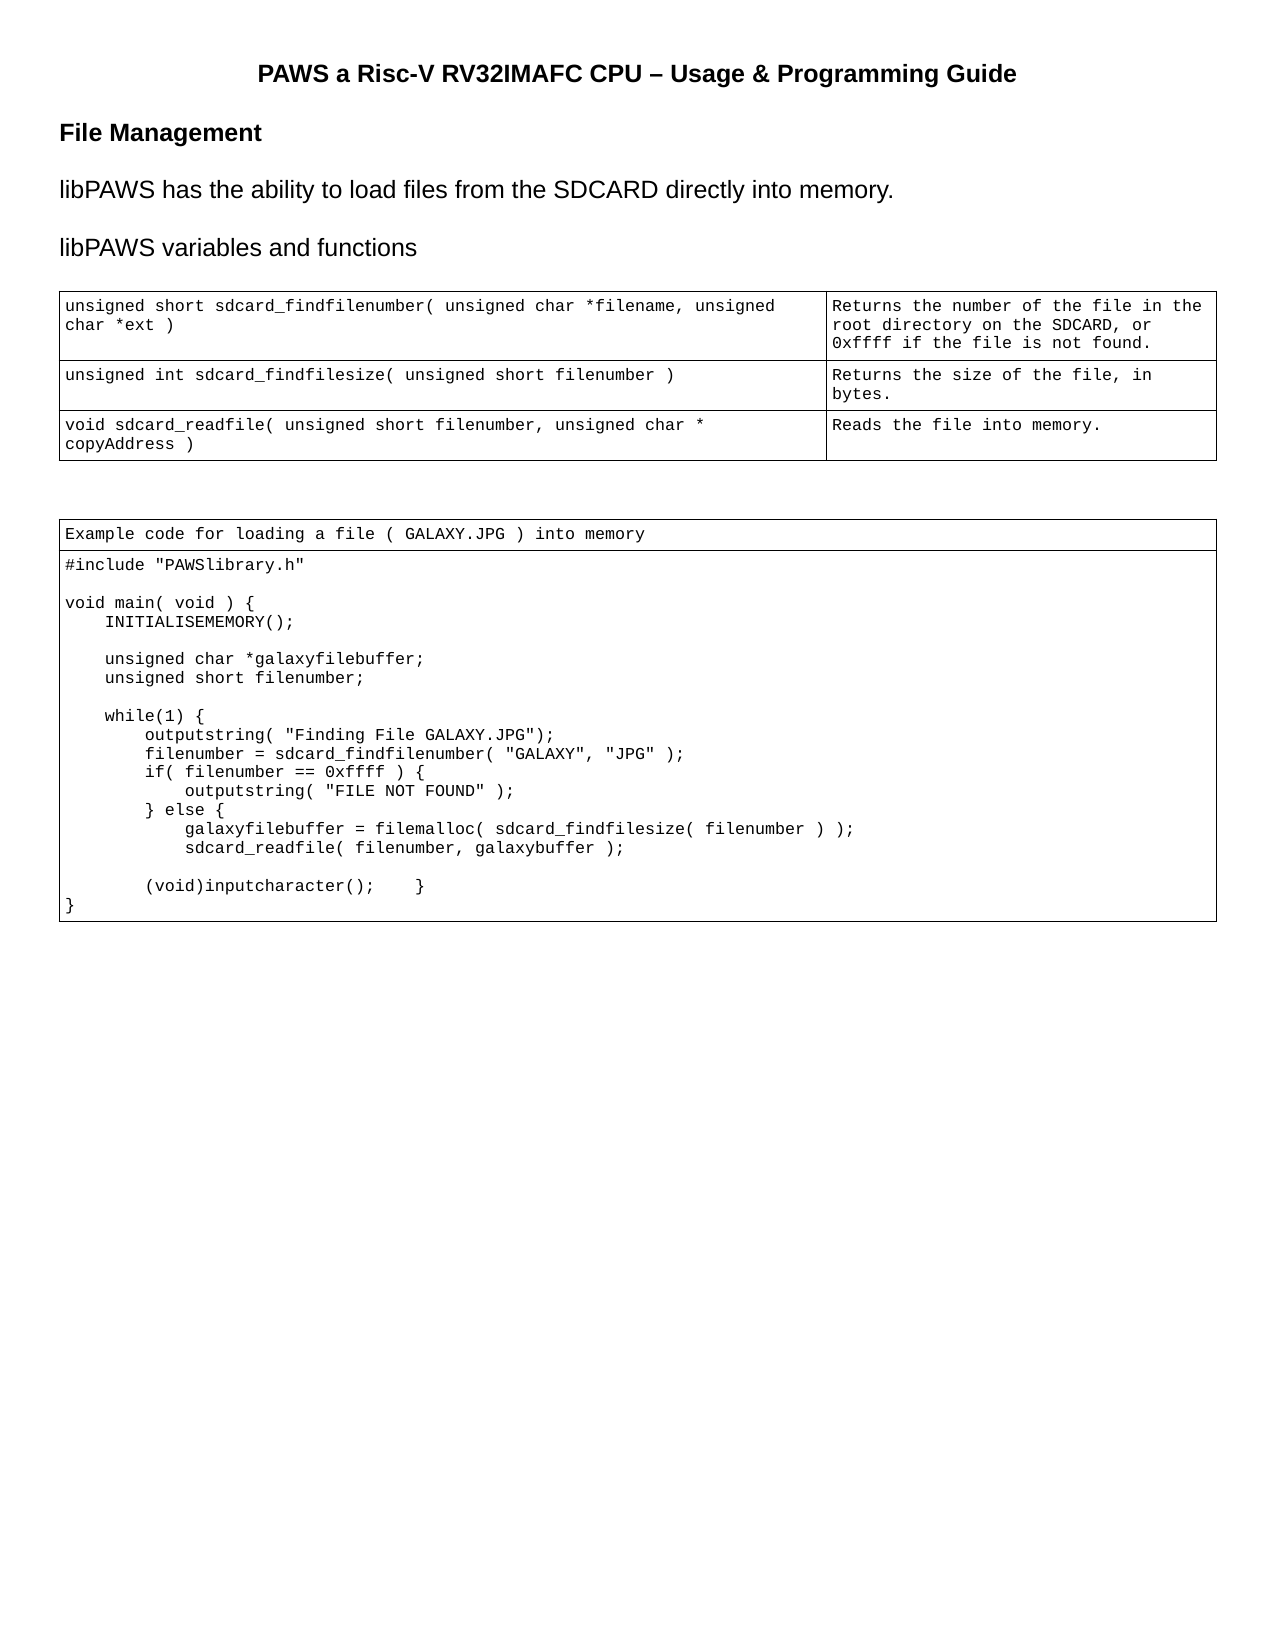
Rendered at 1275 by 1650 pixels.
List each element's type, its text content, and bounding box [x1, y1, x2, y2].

text File Management [59, 118, 1216, 147]
text libPAWS variables and functions [59, 233, 1216, 262]
table_cell void sdcard_readfile( unsigned short filenumber, unsigned char * copyAddress ) [60, 411, 826, 460]
table_cell #include "PAWSlibrary.h" void main( void ) { INITIALISEMEMORY(); unsigned char *galaxyfilebuffer; unsigned short filenumber; while(1) { outputstring( "Finding File GALAXY.JPG"); filenumber = sdcard_findfilenumber( "GALAXY", "JPG" ); if( filenumber == 0xffff ) { outputstring( "FILE NOT FOUND" ); } else { galaxyfilebuffer = filemalloc( sdcard_findfilesize( filenumber ) ); sdcard_readfile( filenumber, galaxybuffer ); (void)inputcharacter(); } } [60, 551, 1216, 921]
table_header Returns the number of the file in the root directory on the SDCARD, or 0xffff if the file is not found. [827, 292, 1216, 359]
table_cell unsigned int sdcard_findfilesize( unsigned short filenumber ) [60, 361, 826, 410]
table_header unsigned short sdcard_findfilenumber( unsigned char *filename, unsigned char *ext ) [60, 292, 826, 359]
table_cell Returns the size of the file, in bytes. [827, 361, 1216, 410]
table_cell Reads the file into memory. [827, 411, 1216, 460]
text libPAWS has the ability to load files from the SDCARD directly into memory. [59, 176, 1216, 204]
table_header Example code for loading a file ( GALAXY.JPG ) into memory [60, 520, 1216, 550]
